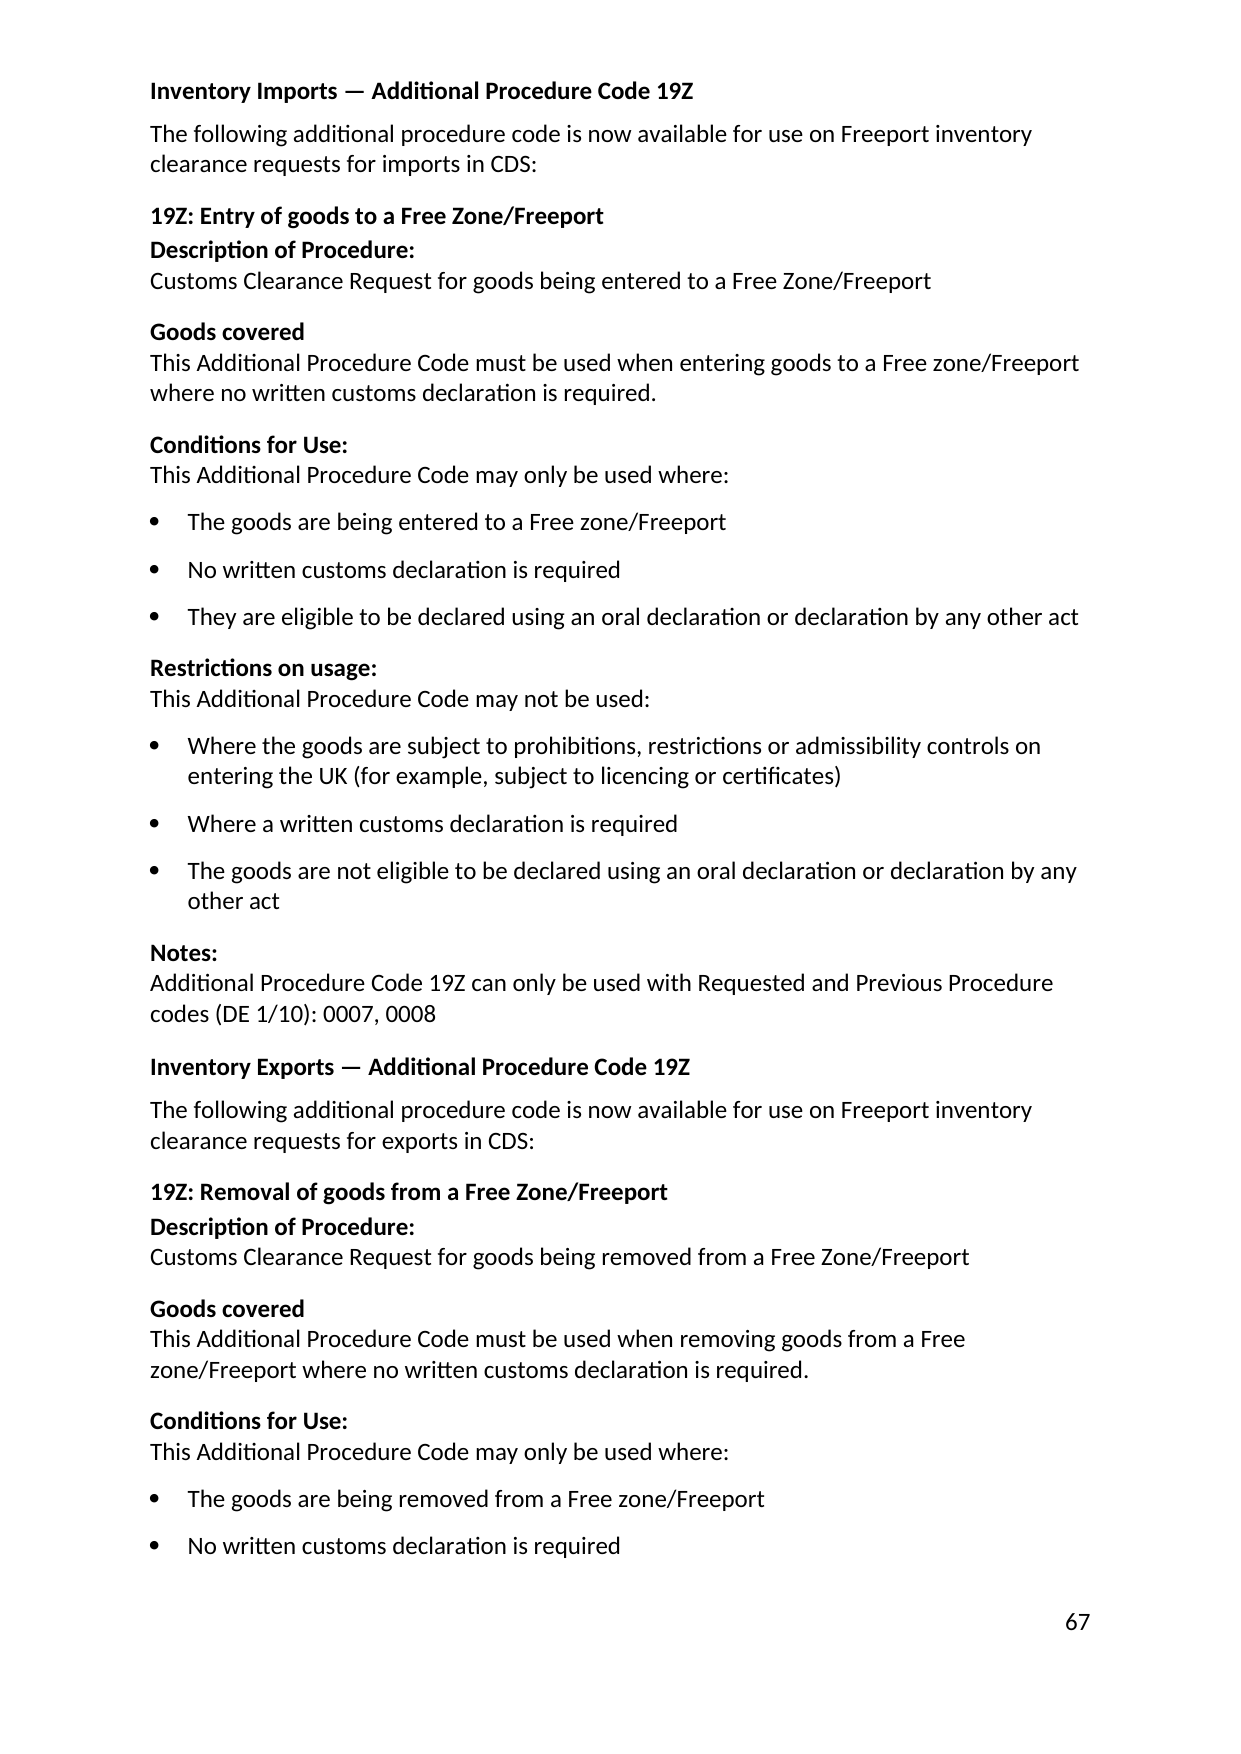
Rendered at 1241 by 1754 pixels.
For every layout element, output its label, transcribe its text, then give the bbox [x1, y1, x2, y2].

text This Additional Procedure Code may not be used: [150, 683, 1090, 713]
subtitle Inventory Exports — Additional Procedure Code 19Z [150, 1051, 1090, 1082]
text This Additional Procedure Code may only be used where: [150, 459, 1090, 490]
subtitle 19Z: Entry of goods to a Free Zone/Freeport [150, 200, 1090, 230]
subtitle Goods covered [150, 316, 1090, 347]
text This Additional Procedure Code must be used when entering goods to a Free zone/Freeport where no written customs declaration is required. [150, 347, 1090, 408]
text Additional Procedure Code 19Z can only be used with Requested and Previous Procedure codes (DE 1/10): 0007, 0008 [150, 967, 1090, 1028]
subtitle Conditions for Use: [150, 1405, 1090, 1436]
subtitle Inventory Imports — Additional Procedure Code 19Z [150, 75, 1090, 106]
text Customs Clearance Request for goods being removed from a Free Zone/Freeport [150, 1241, 1090, 1272]
text The following additional procedure code is now available for use on Freeport inventory clearance requests for exports in CDS: [150, 1094, 1090, 1155]
text The following additional procedure code is now available for use on Freeport inventory clearance requests for imports in CDS: [150, 118, 1090, 179]
subtitle Description of Procedure: [150, 1211, 1090, 1241]
list No written customs declaration is required [150, 554, 1090, 584]
text This Additional Procedure Code must be used when removing goods from a Free zone/Freeport where no written customs declaration is required. [150, 1323, 1090, 1384]
list They are eligible to be declared using an oral declaration or declaration by any other act [150, 601, 1090, 631]
subtitle Notes: [150, 937, 1090, 967]
list Where a written customs declaration is required [150, 808, 1090, 838]
text This Additional Procedure Code may only be used where: [150, 1436, 1090, 1466]
list The goods are not eligible to be declared using an oral declaration or declaration by any other act [150, 855, 1090, 916]
text Customs Clearance Request for goods being entered to a Free Zone/Freeport [150, 265, 1090, 296]
list No written customs declaration is required [150, 1530, 1090, 1561]
subtitle Restrictions on usage: [150, 652, 1090, 683]
list Where the goods are subject to prohibitions, restrictions or admissibility controls on entering the UK (for example, subject to licencing or certificates) [150, 730, 1090, 791]
subtitle Description of Procedure: [150, 234, 1090, 265]
subtitle Goods covered [150, 1293, 1090, 1323]
list The goods are being entered to a Free zone/Freeport [150, 507, 1090, 537]
subtitle 19Z: Removal of goods from a Free Zone/Freeport [150, 1176, 1090, 1207]
list The goods are being removed from a Free zone/Freeport [150, 1483, 1090, 1513]
subtitle Conditions for Use: [150, 429, 1090, 459]
